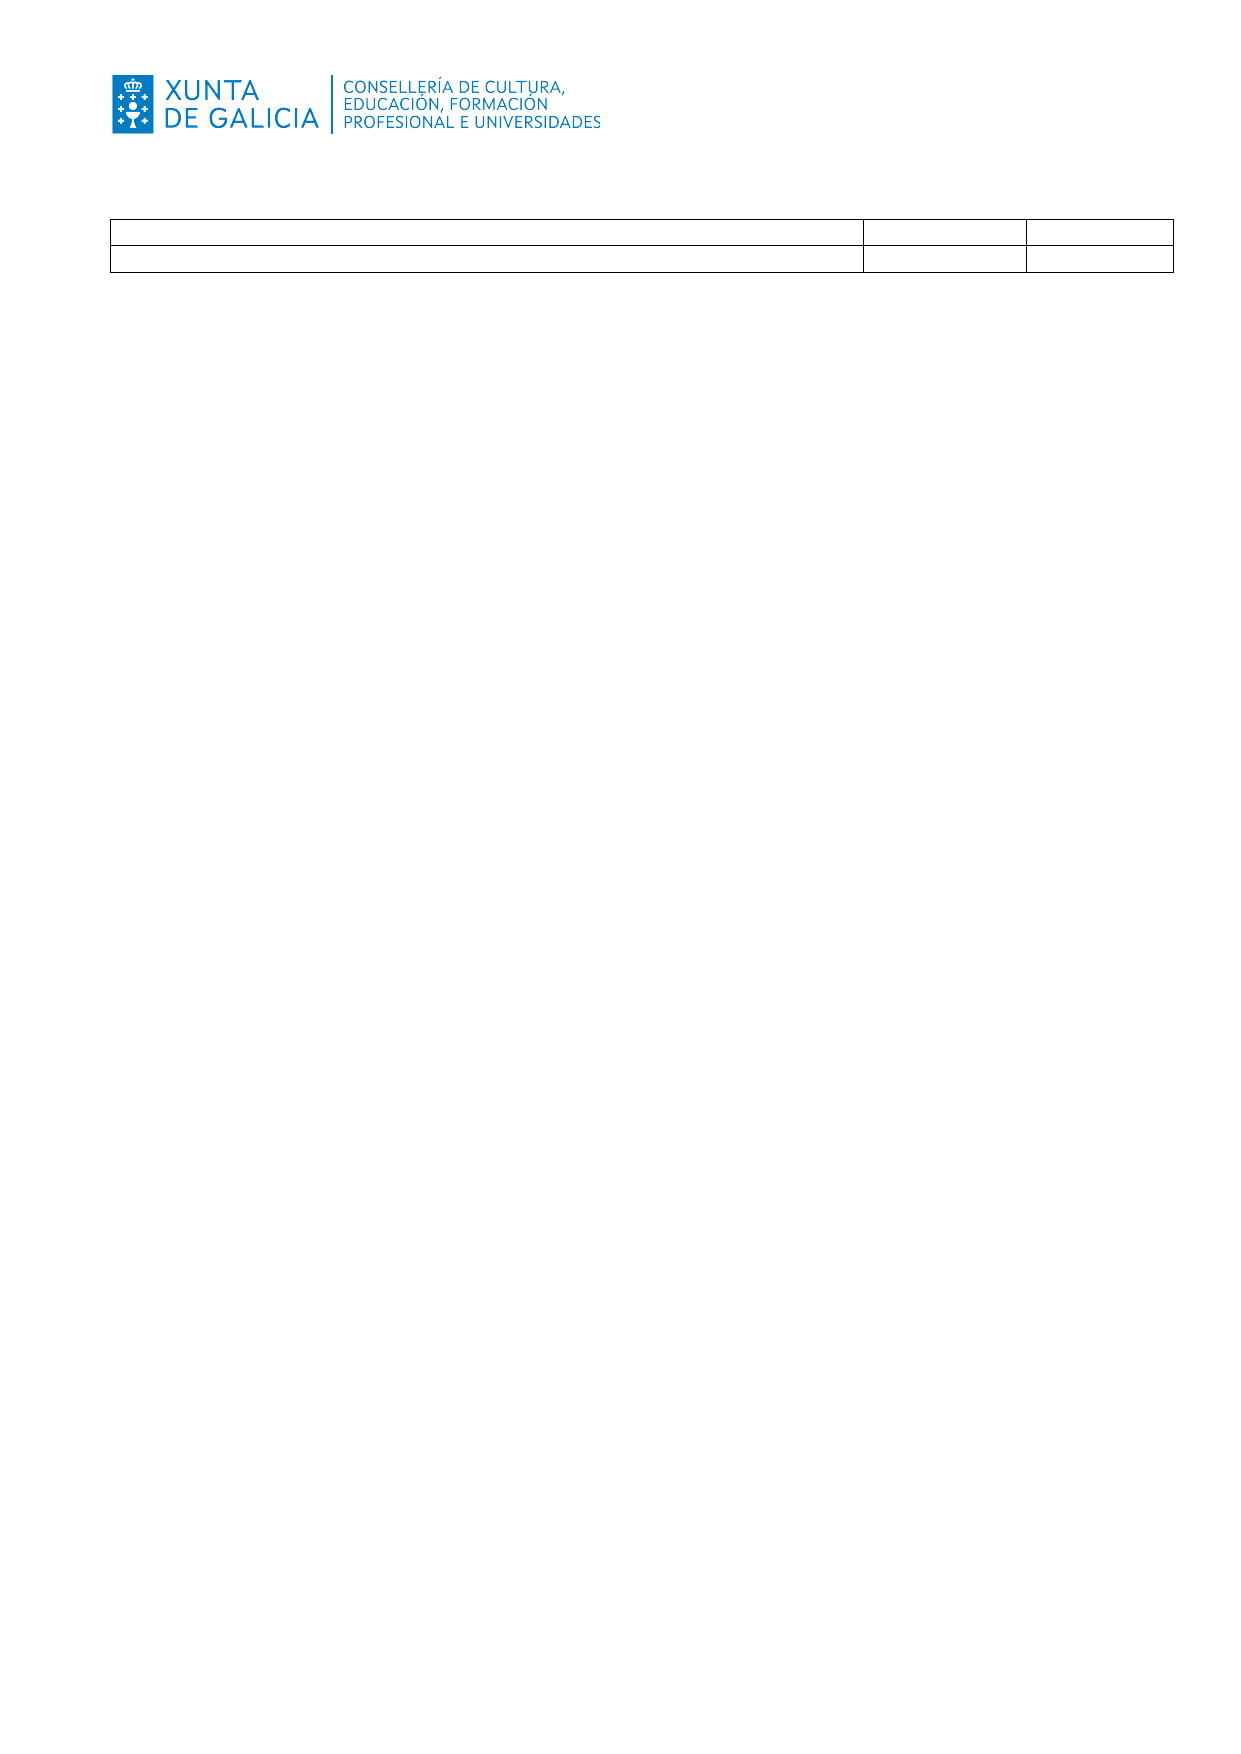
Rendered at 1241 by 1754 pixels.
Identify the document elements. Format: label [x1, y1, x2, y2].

table_cell [111, 246, 863, 272]
table_cell [1027, 220, 1173, 245]
table_cell [864, 220, 1026, 245]
table_cell [111, 220, 863, 245]
table_cell [864, 246, 1026, 272]
table_cell [1027, 246, 1173, 272]
picture [112, 75, 600, 134]
